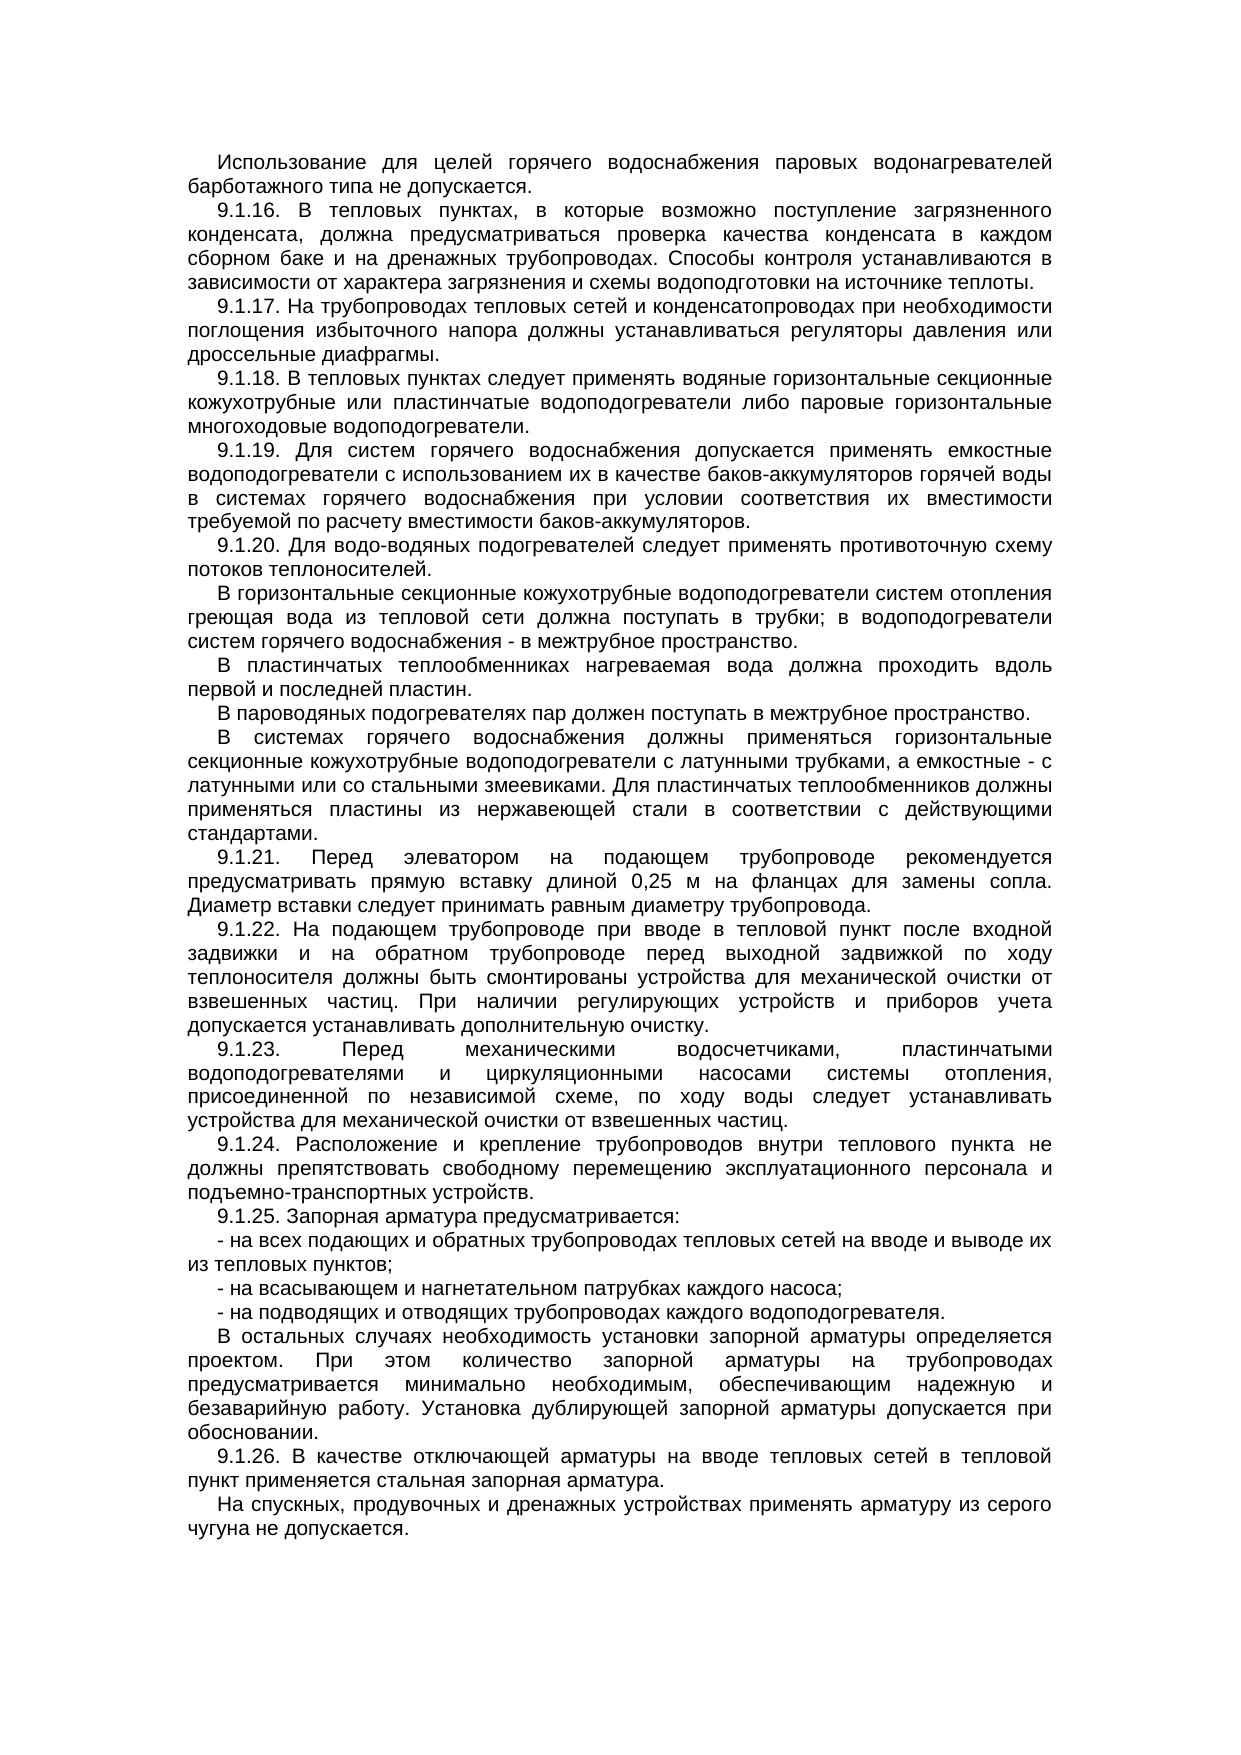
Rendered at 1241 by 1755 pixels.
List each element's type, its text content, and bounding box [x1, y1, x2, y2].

text В системах горячего водоснабжения должны применяться горизонтальные секционные кожухотрубные водоподогреватели с латунными трубками, а емкостные - с латунными или со стальными змеевиками. Для пластинчатых теплообменников должны применяться пластины из нержавеющей стали в соответствии с действующими стандартами. [187, 725, 1053, 845]
text В остальных случаях необходимость установки запорной арматуры определяется проектом. При этом количество запорной арматуры на трубопроводах предусматривается минимально необходимым, обеспечивающим надежную и безаварийную работу. Установка дублирующей запорной арматуры допускается при обосновании. [187, 1324, 1053, 1444]
text 9.1.25. Запорная арматура предусматривается: [187, 1204, 1053, 1228]
text 9.1.20. Для водо-водяных подогревателей следует применять противоточную схему потоков теплоносителей. [187, 533, 1053, 581]
text Использование для целей горячего водоснабжения паровых водонагревателей барботажного типа не допускается. [187, 150, 1053, 198]
text 9.1.18. В тепловых пунктах следует применять водяные горизонтальные секционные кожухотрубные или пластинчатые водоподогреватели либо паровые горизонтальные многоходовые водоподогреватели. [187, 366, 1053, 437]
text 9.1.17. На трубопроводах тепловых сетей и конденсатопроводах при необходимости поглощения избыточного напора должны устанавливаться регуляторы давления или дроссельные диафрагмы. [187, 294, 1053, 366]
text - на всасывающем и нагнетательном патрубках каждого насоса; [187, 1276, 1053, 1300]
text 9.1.21. Перед элеватором на подающем трубопроводе рекомендуется предусматривать прямую вставку длиной 0,25 м на фланцах для замены сопла. Диаметр вставки следует принимать равным диаметру трубопровода. [187, 845, 1053, 917]
text - на подводящих и отводящих трубопроводах каждого водоподогревателя. [187, 1300, 1053, 1324]
text 9.1.24. Расположение и крепление трубопроводов внутри теплового пункта не должны препятствовать свободному перемещению эксплуатационного персонала и подъемно-транспортных устройств. [187, 1132, 1053, 1204]
text 9.1.26. В качестве отключающей арматуры на вводе тепловых сетей в тепловой пункт применяется стальная запорная арматура. [187, 1444, 1053, 1492]
text - на всех подающих и обратных трубопроводах тепловых сетей на вводе и выводе их из тепловых пунктов; [187, 1228, 1053, 1276]
text В горизонтальные секционные кожухотрубные водоподогреватели систем отопления греющая вода из тепловой сети должна поступать в трубки; в водоподогреватели систем горячего водоснабжения - в межтрубное пространство. [187, 581, 1053, 653]
text В пластинчатых теплообменниках нагреваемая вода должна проходить вдоль первой и последней пластин. [187, 653, 1053, 701]
text 9.1.22. На подающем трубопроводе при вводе в тепловой пункт после входной задвижки и на обратном трубопроводе перед выходной задвижкой по ходу теплоносителя должны быть смонтированы устройства для механической очистки от взвешенных частиц. При наличии регулирующих устройств и приборов учета допускается устанавливать дополнительную очистку. [187, 917, 1053, 1036]
text На спускных, продувочных и дренажных устройствах применять арматуру из серого чугуна не допускается. [187, 1492, 1053, 1539]
text 9.1.16. В тепловых пунктах, в которые возможно поступление загрязненного конденсата, должна предусматриваться проверка качества конденсата в каждом сборном баке и на дренажных трубопроводах. Способы контроля устанавливаются в зависимости от характера загрязнения и схемы водоподготовки на источнике теплоты. [187, 198, 1053, 294]
text 9.1.19. Для систем горячего водоснабжения допускается применять емкостные водоподогреватели с использованием их в качестве баков-аккумуляторов горячей воды в системах горячего водоснабжения при условии соответствия их вместимости требуемой по расчету вместимости баков-аккумуляторов. [187, 437, 1053, 533]
text 9.1.23. Перед механическими водосчетчиками, пластинчатыми водоподогревателями и циркуляционными насосами системы отопления, присоединенной по независимой схеме, по ходу воды следует устанавливать устройства для механической очистки от взвешенных частиц. [187, 1036, 1053, 1132]
text В пароводяных подогревателях пар должен поступать в межтрубное пространство. [187, 701, 1053, 725]
